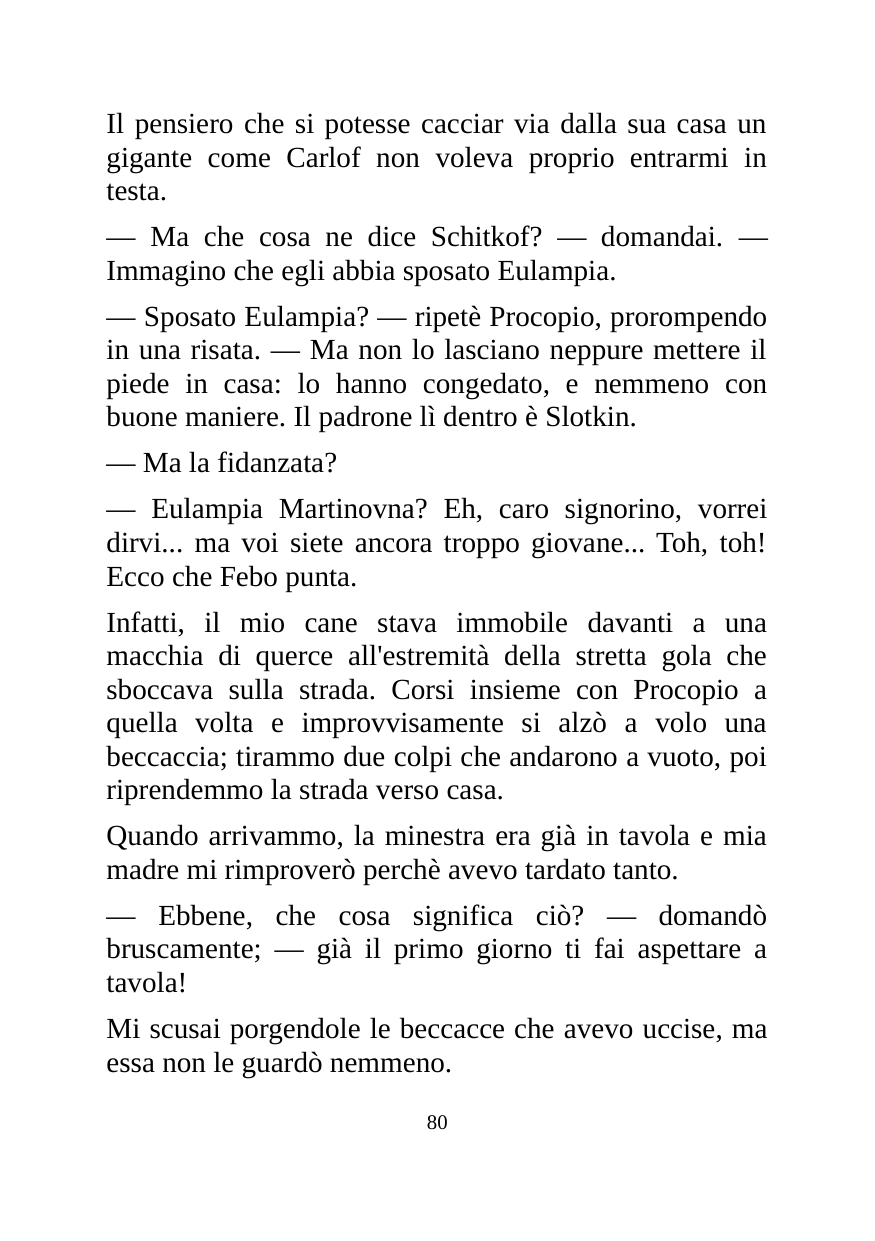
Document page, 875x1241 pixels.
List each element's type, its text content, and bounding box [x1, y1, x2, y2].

text — Sposato Eulampia? — ripetè Procopio, prorompendo in una risata. — Ma non lo lasciano neppure mettere il piede in casa: lo hanno congedato, e nemmeno con buone maniere. Il padrone lì dentro è Slotkin. [106, 299, 768, 433]
text Quando arrivammo, la minestra era già in tavola e mia madre mi rimproverò perchè avevo tardato tanto. [106, 818, 768, 886]
text Mi scusai porgendole le beccacce che avevo uccise, ma essa non le guardò nemmeno. [106, 1011, 768, 1078]
text — Ma la fidanzata? [106, 446, 768, 479]
text — Ma che cosa ne dice Schitkof? — domandai. — Immagino che egli abbia sposato Eulampia. [106, 219, 768, 286]
text Il pensiero che si potesse cacciar via dalla sua casa un gigante come Carlof non voleva proprio entrarmi in testa. [106, 106, 768, 207]
text — Eulampia Martinovna? Eh, caro signorino, vorrei dirvi... ma voi siete ancora troppo giovane... Toh, toh! Ecco che Febo punta. [106, 492, 768, 592]
text — Ebbene, che cosa significa ciò? — domandò bruscamente; — già il primo giorno ti fai aspettare a tavola! [106, 898, 768, 999]
text Infatti, il mio cane stava immobile davanti a una macchia di querce all'estremità della stretta gola che sboccava sulla strada. Corsi insieme con Procopio a quella volta e improvvisamente si alzò a volo una beccaccia; tirammo due colpi che andarono a vuoto, poi riprendemmo la strada verso casa. [106, 605, 768, 806]
